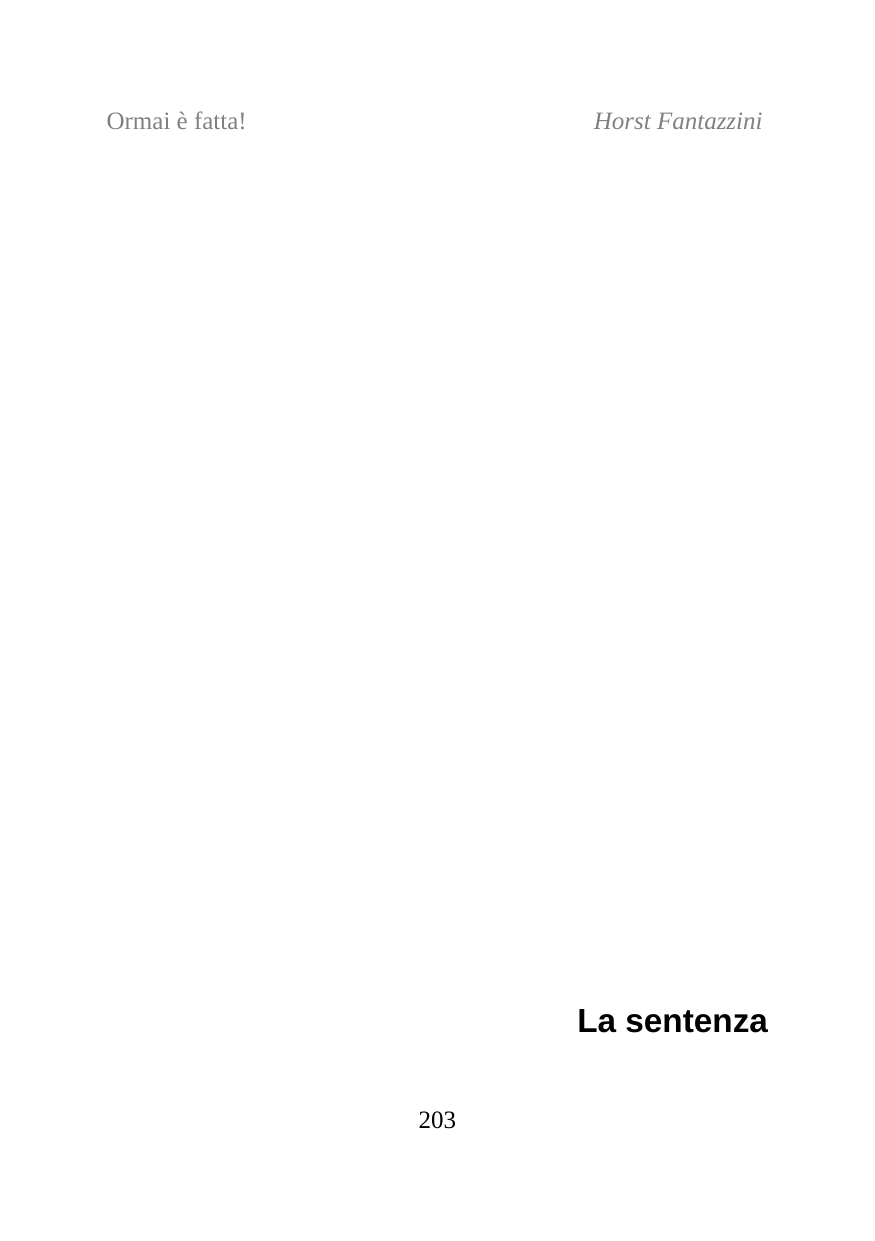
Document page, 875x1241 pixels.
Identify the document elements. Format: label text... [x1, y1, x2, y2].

subtitle La sentenza [106, 1001, 768, 1040]
